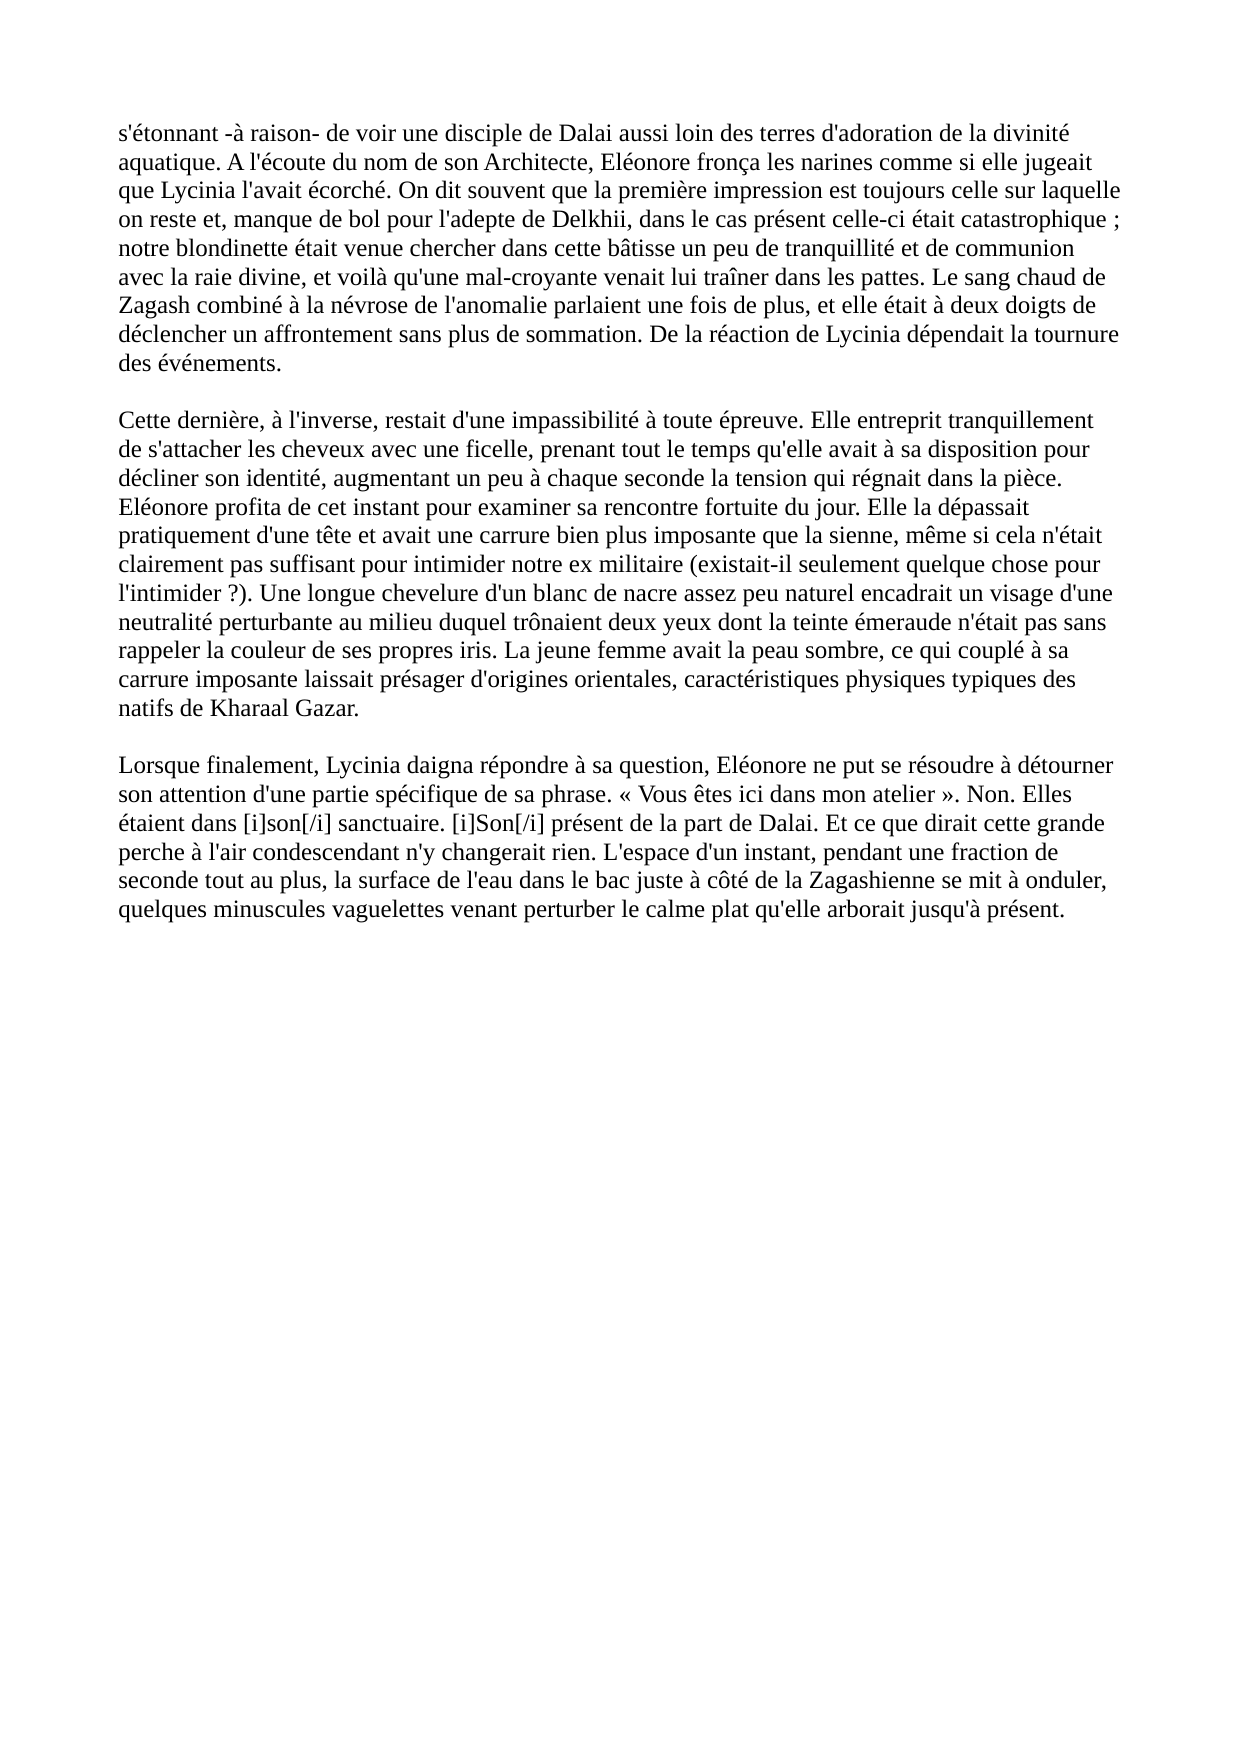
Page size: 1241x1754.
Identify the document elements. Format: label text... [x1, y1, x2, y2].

text Cette dernière, à l'inverse, restait d'une impassibilité à toute épreuve. Elle entreprit tranquillement de s'attacher les cheveux avec une ficelle, prenant tout le temps qu'elle avait à sa disposition pour décliner son identité, augmentant un peu à chaque seconde la tension qui régnait dans la pièce. Eléonore profita de cet instant pour examiner sa rencontre fortuite du jour. Elle la dépassait pratiquement d'une tête et avait une carrure bien plus imposante que la sienne, même si cela n'était clairement pas suffisant pour intimider notre ex militaire (existait-il seulement quelque chose pour l'intimider ?). Une longue chevelure d'un blanc de nacre assez peu naturel encadrait un visage d'une neutralité perturbante au milieu duquel trônaient deux yeux dont la teinte émeraude n'était pas sans rappeler la couleur de ses propres iris. La jeune femme avait la peau sombre, ce qui couplé à sa carrure imposante laissait présager d'origines orientales, caractéristiques physiques typiques des natifs de Kharaal Gazar. [118, 406, 1122, 722]
text Lorsque finalement, Lycinia daigna répondre à sa question, Eléonore ne put se résoudre à détourner son attention d'une partie spécifique de sa phrase. « Vous êtes ici dans mon atelier ». Non. Elles étaient dans [i]son[/i] sanctuaire. [i]Son[/i] présent de la part de Dalai. Et ce que dirait cette grande perche à l'air condescendant n'y changerait rien. L'espace d'un instant, pendant une fraction de seconde tout au plus, la surface de l'eau dans le bac juste à côté de la Zagashienne se mit à onduler, quelques minuscules vaguelettes venant perturber le calme plat qu'elle arborait jusqu'à présent. [118, 751, 1122, 923]
text s'étonnant -à raison- de voir une disciple de Dalai aussi loin des terres d'adoration de la divinité aquatique. A l'écoute du nom de son Architecte, Eléonore fronça les narines comme si elle jugeait que Lycinia l'avait écorché. On dit souvent que la première impression est toujours celle sur laquelle on reste et, manque de bol pour l'adepte de Delkhii, dans le cas présent celle-ci était catastrophique ; notre blondinette était venue chercher dans cette bâtisse un peu de tranquillité et de communion avec la raie divine, et voilà qu'une mal-croyante venait lui traîner dans les pattes. Le sang chaud de Zagash combiné à la névrose de l'anomalie parlaient une fois de plus, et elle était à deux doigts de déclencher un affrontement sans plus de sommation. De la réaction de Lycinia dépendait la tournure des événements. [118, 118, 1122, 377]
